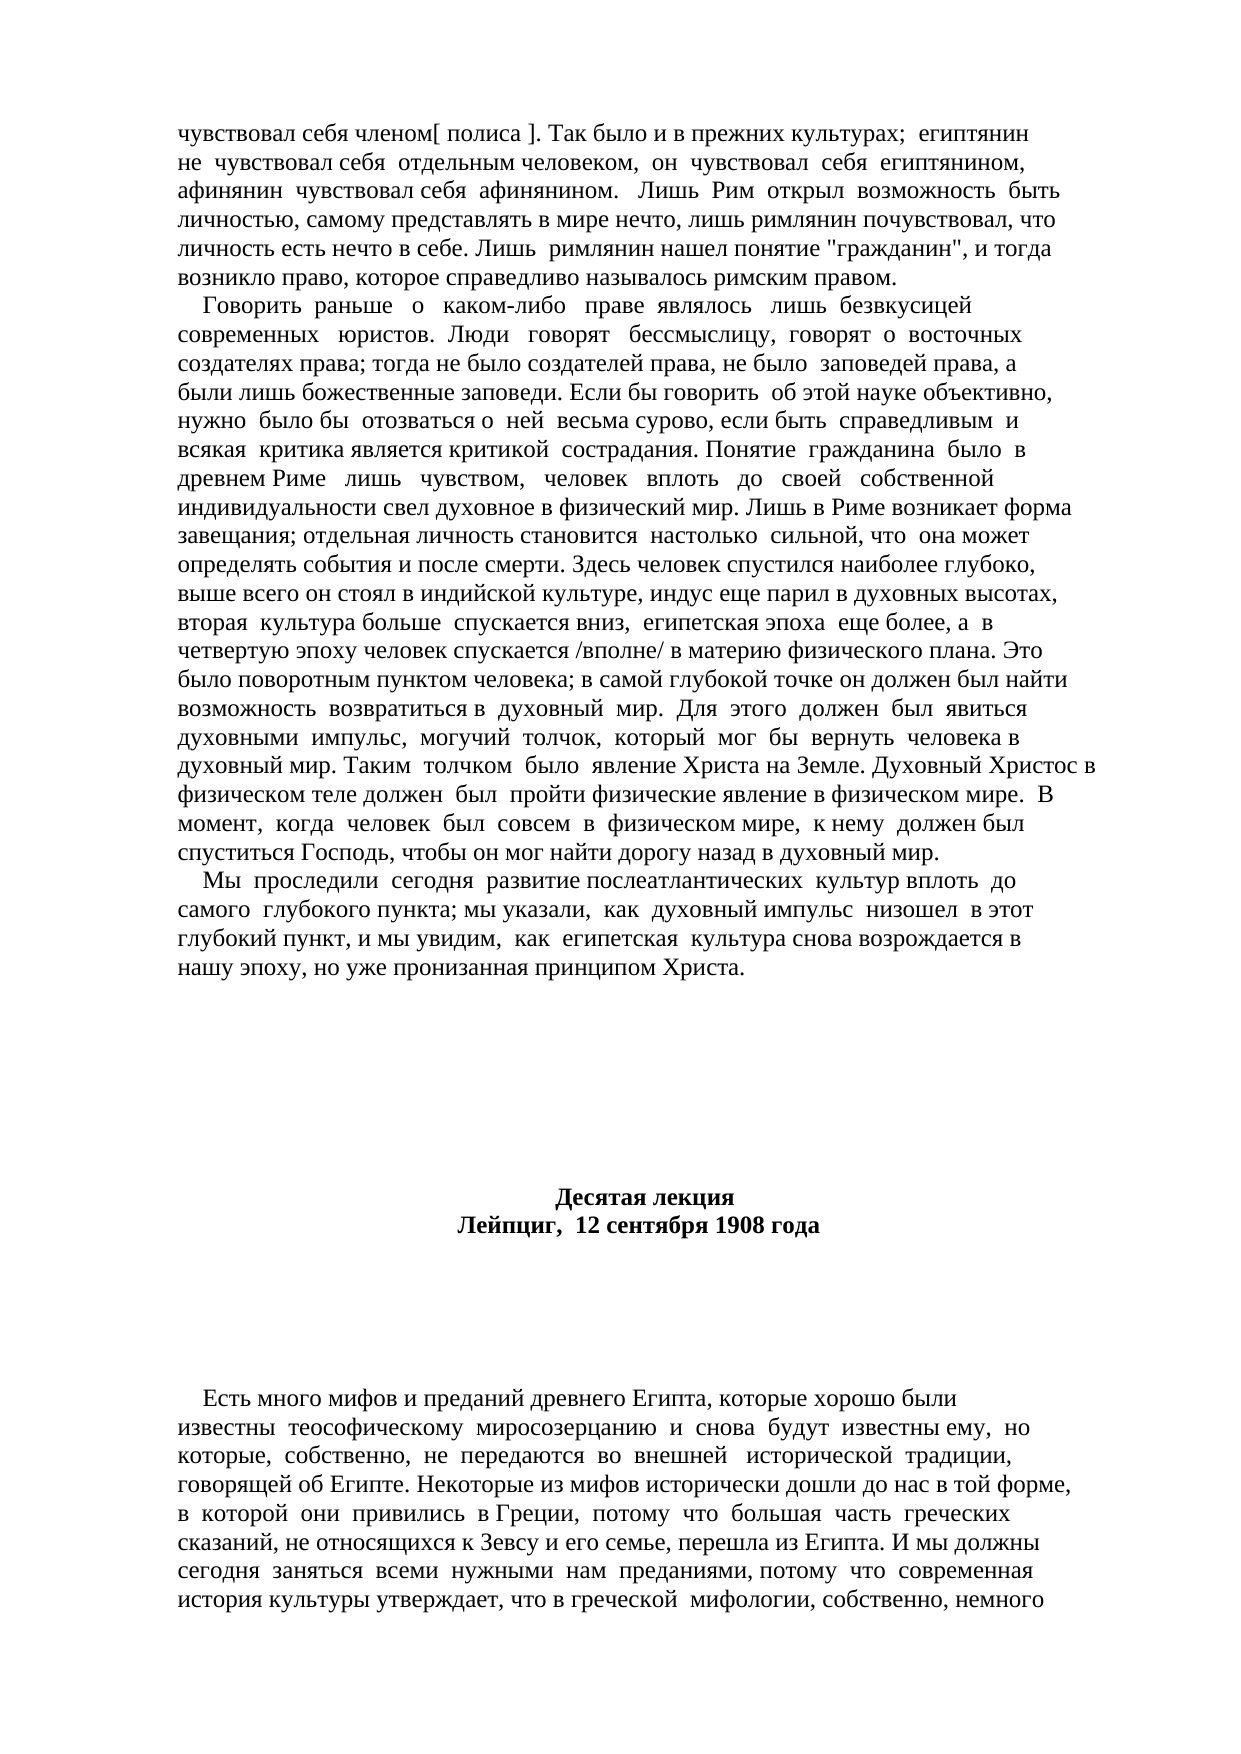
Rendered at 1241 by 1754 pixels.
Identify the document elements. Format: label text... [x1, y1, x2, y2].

text момент, когда человек был совсем в физическом мире, к нему должен был [177, 808, 1106, 837]
subtitle Лейпциг, 12 сентября 1908 года [177, 1211, 1106, 1239]
text самого глубокого пункта; мы указали, как духовный импульс низошел в этот [177, 894, 1106, 923]
text завещания; отдельная личность становится настолько сильной, что она может [177, 521, 1106, 549]
text известны теософическому миросозерцанию и снова будут известны ему, но [177, 1412, 1106, 1441]
text древнем Риме лишь чувством, человек вплоть до своей собственной [177, 463, 1106, 492]
text спуститься Господь, чтобы он мог найти дорогу назад в духовный мир. [177, 837, 1106, 866]
text физическом теле должен был пройти физические явление в физическом мире. В [177, 779, 1106, 808]
text четвертую эпоху человек спускается /вполне/ в материю физического плана. Это [177, 636, 1106, 664]
text создателях права; тогда не было создателей права, не было заповедей права, а [177, 348, 1106, 377]
text которые, собственно, не передаются во внешней исторической традиции, [177, 1441, 1106, 1469]
text возникло право, которое справедливо называлось римским правом. [177, 262, 1106, 291]
text всякая критика является критикой сострадания. Понятие гражданина было в [177, 434, 1106, 463]
text были лишь божественные заповеди. Если бы говорить об этой науке объективно, [177, 377, 1106, 406]
text определять события и после смерти. Здесь человек спустился наиболее глубоко, [177, 549, 1106, 578]
text Говорить раньше о каком-либо праве являлось лишь безвкусицей [177, 291, 1106, 319]
text личность есть нечто в себе. Лишь римлянин нашел понятие "гражданин", и тогда [177, 233, 1106, 262]
text современных юристов. Люди говорят бессмыслицу, говорят о восточных [177, 319, 1106, 348]
text нашу эпоху, но уже пронизанная принципом Христа. [177, 952, 1106, 981]
text в которой они привились в Греции, потому что большая часть греческих [177, 1498, 1106, 1527]
text история культуры утверждает, что в греческой мифологии, собственно, немного [177, 1584, 1106, 1613]
text выше всего он стоял в индийской культуре, индус еще парил в духовных высотах, [177, 578, 1106, 607]
subtitle Десятая лекция [177, 1182, 1106, 1211]
text нужно было бы отозваться о ней весьма сурово, если быть справедливым и [177, 406, 1106, 434]
text сегодня заняться всеми нужными нам преданиями, потому что современная [177, 1556, 1106, 1584]
text Мы проследили сегодня развитие послеатлантических культур вплоть до [177, 866, 1106, 894]
text чувствовал себя членом[ полиса ]. Так было и в прежних культурах; египтянин [177, 118, 1106, 147]
text духовный мир. Таким толчком было явление Христа на Земле. Духовный Христос в [177, 751, 1106, 779]
text сказаний, не относящихся к Зевсу и его семье, перешла из Египта. И мы должны [177, 1527, 1106, 1556]
text духовными импульс, могучий толчок, который мог бы вернуть человека в [177, 722, 1106, 751]
text не чувствовал себя отдельным человеком, он чувствовал себя египтянином, [177, 147, 1106, 176]
text было поворотным пунктом человека; в самой глубокой точке он должен был найти [177, 664, 1106, 693]
text индивидуальности свел духовное в физический мир. Лишь в Риме возникает форма [177, 492, 1106, 521]
text возможность возвратиться в духовный мир. Для этого должен был явиться [177, 693, 1106, 722]
text вторая культура больше спускается вниз, египетская эпоха еще более, а в [177, 607, 1106, 636]
text говорящей об Египте. Некоторые из мифов исторически дошли до нас в той форме, [177, 1469, 1106, 1498]
text глубокий пункт, и мы увидим, как египетская культура снова возрождается в [177, 923, 1106, 952]
text Есть много мифов и преданий древнего Египта, которые хорошо были [177, 1383, 1106, 1412]
text афинянин чувствовал себя афинянином. Лишь Рим открыл возможность быть [177, 176, 1106, 204]
text личностью, самому представлять в мире нечто, лишь римлянин почувствовал, что [177, 204, 1106, 233]
